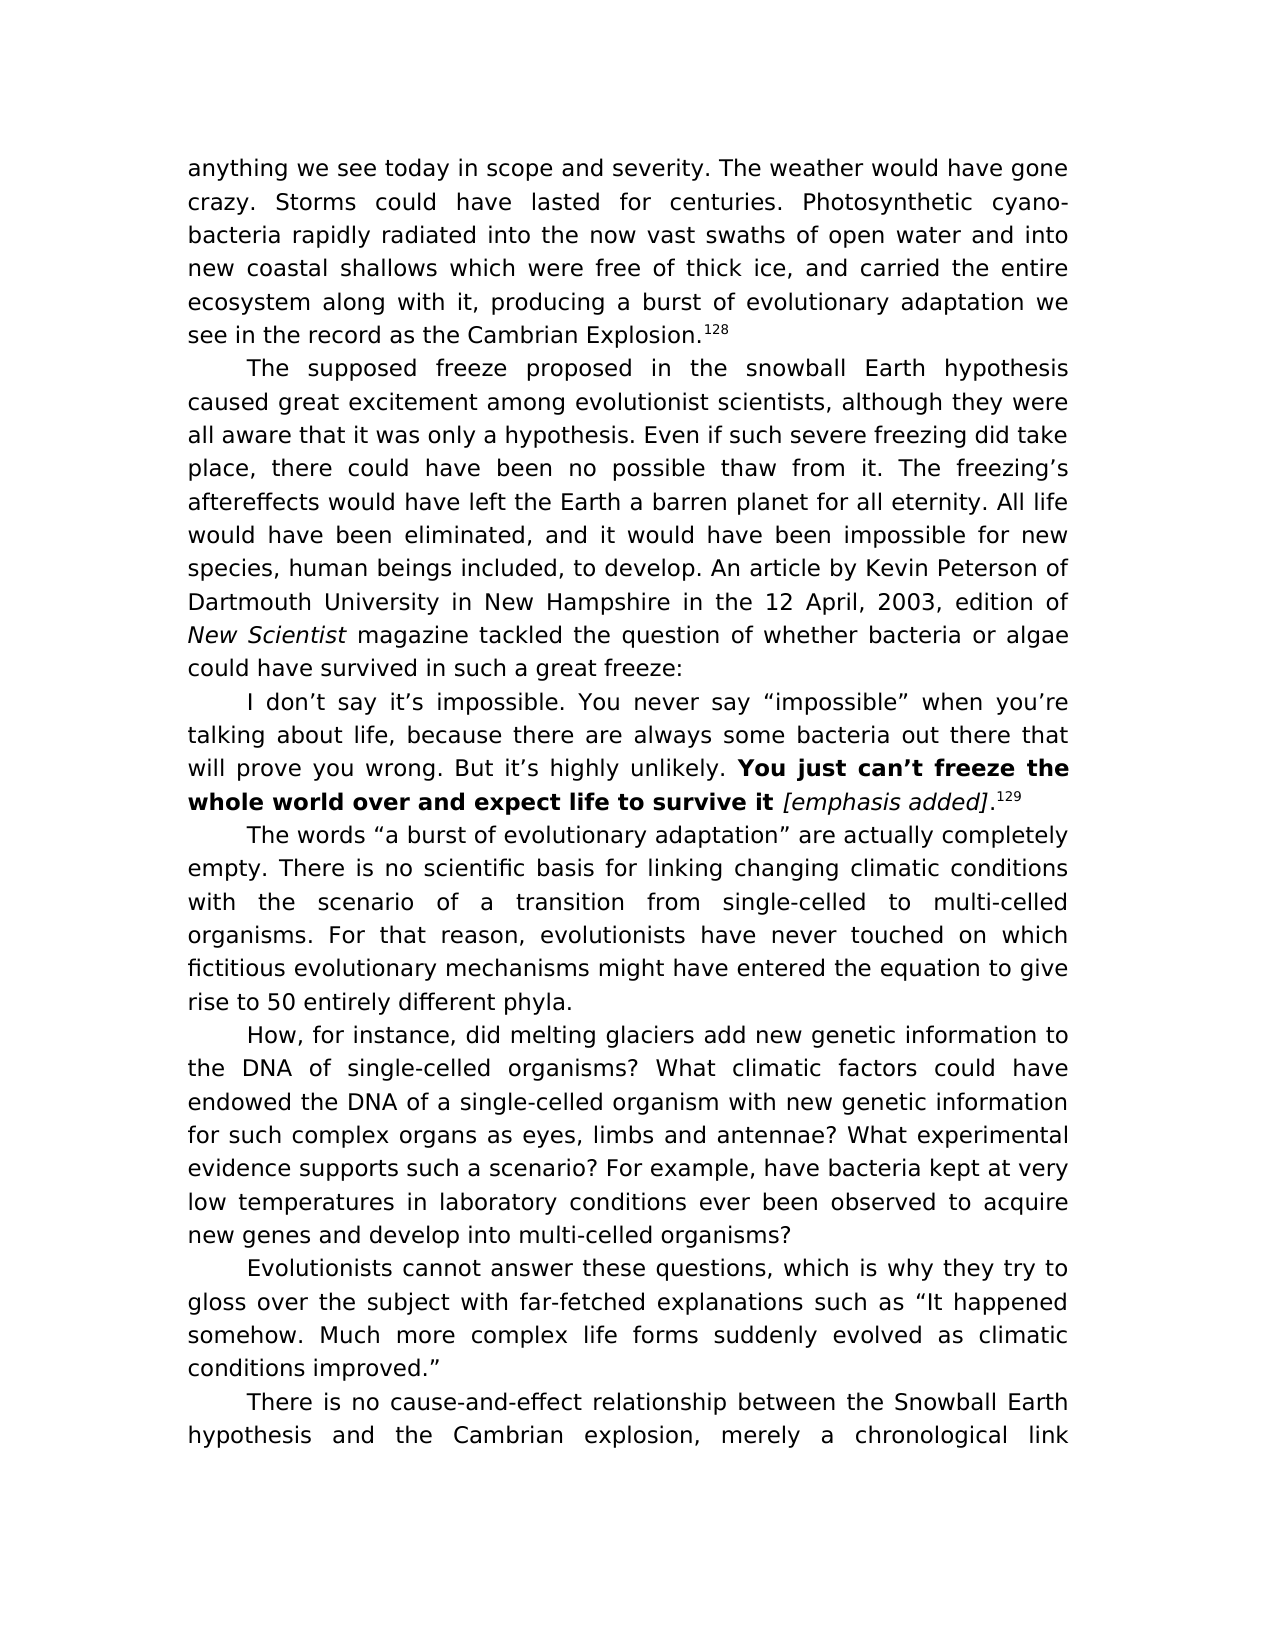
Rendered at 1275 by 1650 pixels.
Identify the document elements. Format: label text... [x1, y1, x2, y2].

text The supposed freeze proposed in the snowball Earth hypothesis caused great excitement among evolutionist scientists, although they were all aware that it was only a hypothesis. Even if such severe freezing did take place, there could have been no possible thaw from it. The freezing’s aftereffects would have left the Earth a barren planet for all eternity. All life would have been eliminated, and it would have been impossible for new species, human beings included, to develop. An article by Kevin Peterson of Dartmouth University in New Hampshire in the 12 April, 2003, edition of New Scientist magazine tackled the question of whether bacteria or algae could have survived in such a great freeze: [187, 350, 1070, 683]
text anything we see today in scope and severity. The weather would have gone crazy. Storms could have lasted for centuries. Photosynthetic cyano-bacteria rapidly radiated into the now vast swaths of open water and into new coastal shallows which were free of thick ice, and carried the entire ecosystem along with it, producing a burst of evolutionary adaptation we see in the record as the Cambrian Explosion.128 [187, 150, 1070, 350]
text Evolutionists cannot answer these questions, which is why they try to gloss over the subject with far-fetched explanations such as “It happened somehow. Much more complex life forms suddenly evolved as climatic conditions improved.” [187, 1250, 1070, 1383]
text The words “a burst of evolutionary adaptation” are actually completely empty. There is no scientific basis for linking changing climatic conditions with the scenario of a transition from single-celled to multi-celled organisms. For that reason, evolutionists have never touched on which fictitious evolutionary mechanisms might have entered the equation to give rise to 50 entirely different phyla. [187, 817, 1070, 1017]
text There is no cause-and-effect relationship between the Snowball Earth hypothesis and the Cambrian explosion, merely a chronological link [187, 1383, 1070, 1450]
text I don’t say it’s impossible. You never say “impossible” when you’re talking about life, because there are always some bacteria out there that will prove you wrong. But it’s highly unlikely. You just can’t freeze the whole world over and expect life to survive it [emphasis added].129 [187, 683, 1070, 817]
text How, for instance, did melting glaciers add new genetic information to the DNA of single-celled organisms? What climatic factors could have endowed the DNA of a single-celled organism with new genetic information for such complex organs as eyes, limbs and antennae? What experimental evidence supports such a scenario? For example, have bacteria kept at very low temperatures in laboratory conditions ever been observed to acquire new genes and develop into multi-celled organisms? [187, 1017, 1070, 1250]
